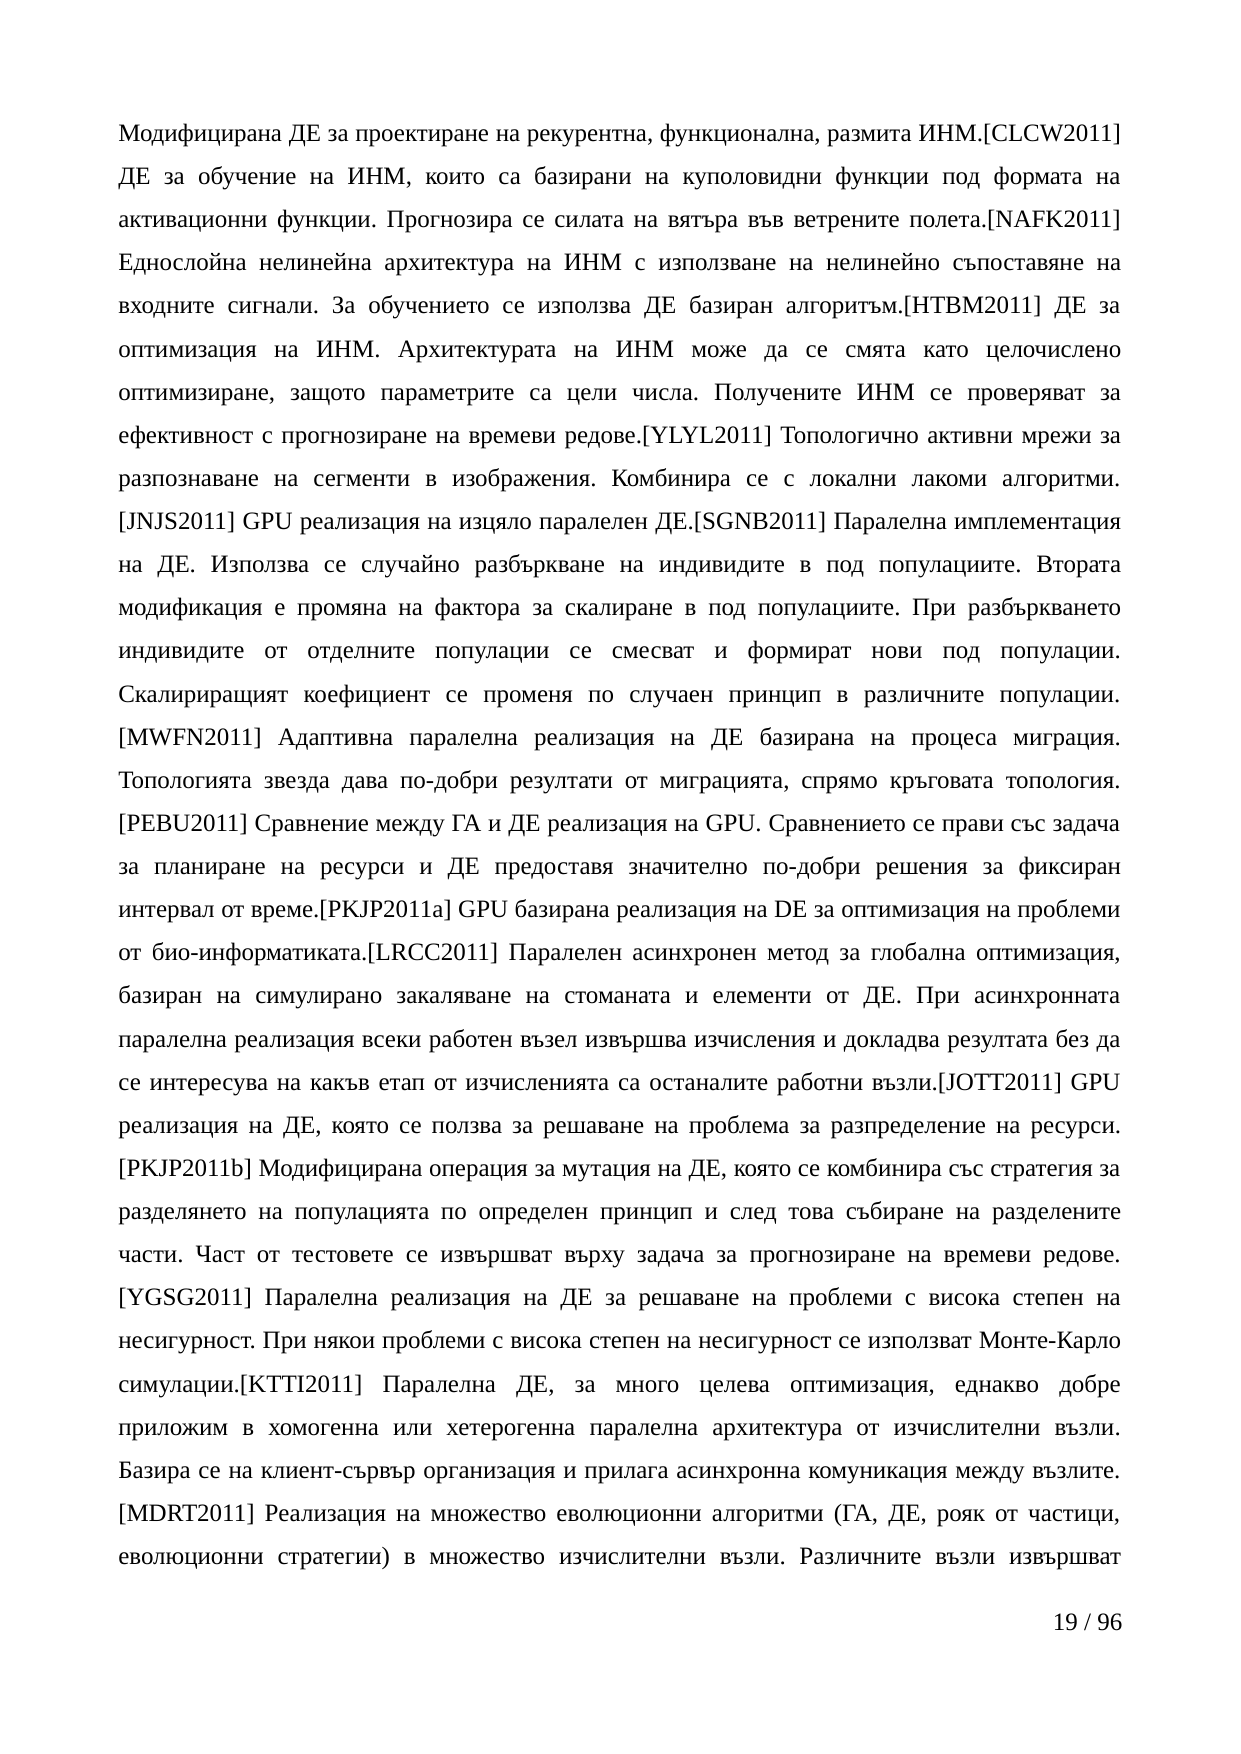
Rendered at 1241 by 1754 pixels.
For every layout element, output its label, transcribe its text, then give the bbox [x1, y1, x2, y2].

text Модифицирана ДЕ за проектиране на рекурентна, функционална, размита ИНМ.[CLCW2011] ДЕ за обучение на ИНМ, които са базирани на куполовидни функции под формата на активационни функции. Прогнозира се силата на вятъра във ветрените полета.[NAFK2011] Еднослойна нелинейна архитектура на ИНМ с използване на нелинейно съпоставяне на входните сигнали. За обучението се използва ДЕ базиран алгоритъм.[HTBM2011] ДЕ за оптимизация на ИНМ. Архитектурата на ИНМ може да се смята като целочислено оптимизиране, защото параметрите са цели числа. Получените ИНМ се проверяват за ефективност с прогнозиране на времеви редове.[YLYL2011] Топологично активни мрежи за разпознаване на сегменти в изображения. Комбинира се с локални лакоми алгоритми.[JNJS2011] GPU реализация на изцяло паралелен ДЕ.[SGNB2011] Паралелна имплементация на ДЕ. Използва се случайно разбъркване на индивидите в под популациите. Втората модификация е промяна на фактора за скалиране в под популациите. При разбъркването индивидите от отделните популации се смесват и формират нови под популации. Скалириращият коефициент се променя по случаен принцип в различните популации.[MWFN2011] Адаптивна паралелна реализация на ДЕ базирана на процеса миграция. Топологията звезда дава по-добри резултати от миграцията, спрямо кръговата топология.[PEBU2011] Сравнение между ГА и ДЕ реализация на GPU. Сравнението се прави със задача за планиране на ресурси и ДЕ предоставя значително по-добри решения за фиксиран интервал от време.[PKJP2011a] GPU базирана реализация на DE за оптимизация на проблеми от био-информатиката.[LRCC2011] Паралелен асинхронен метод за глобална оптимизация, базиран на симулирано закаляване на стоманата и елементи от ДЕ. При асинхронната паралелна реализация всеки работен възел извършва изчисления и докладва резултата без да се интересува на какъв етап от изчисленията са останалите работни възли.[JOTT2011] GPU реализация на ДЕ, която се ползва за решаване на проблема за разпределение на ресурси.[PKJP2011b] Модифицирана операция за мутация на ДЕ, която се комбинира със стратегия за разделянето на популацията по определен принцип и след това събиране на разделените части. Част от тестовете се извършват върху задача за прогнозиране на времеви редове.[YGSG2011] Паралелна реализация на ДЕ за решаване на проблеми с висока степен на несигурност. При някои проблеми с висока степен на несигурност се използват Монте-Карло симулации.[KTTI2011] Паралелна ДЕ, за много целева оптимизация, еднакво добре приложим в хомогенна или хетерогенна паралелна архитектура от изчислителни възли. Базира се на клиент-сървър организация и прилага асинхронна комуникация между възлите.[MDRT2011] Реализация на множество еволюционни алгоритми (ГА, ДЕ, рояк от частици, еволюционни стратегии) в множество изчислителни възли. Различните възли извършват [118, 118, 1122, 1570]
